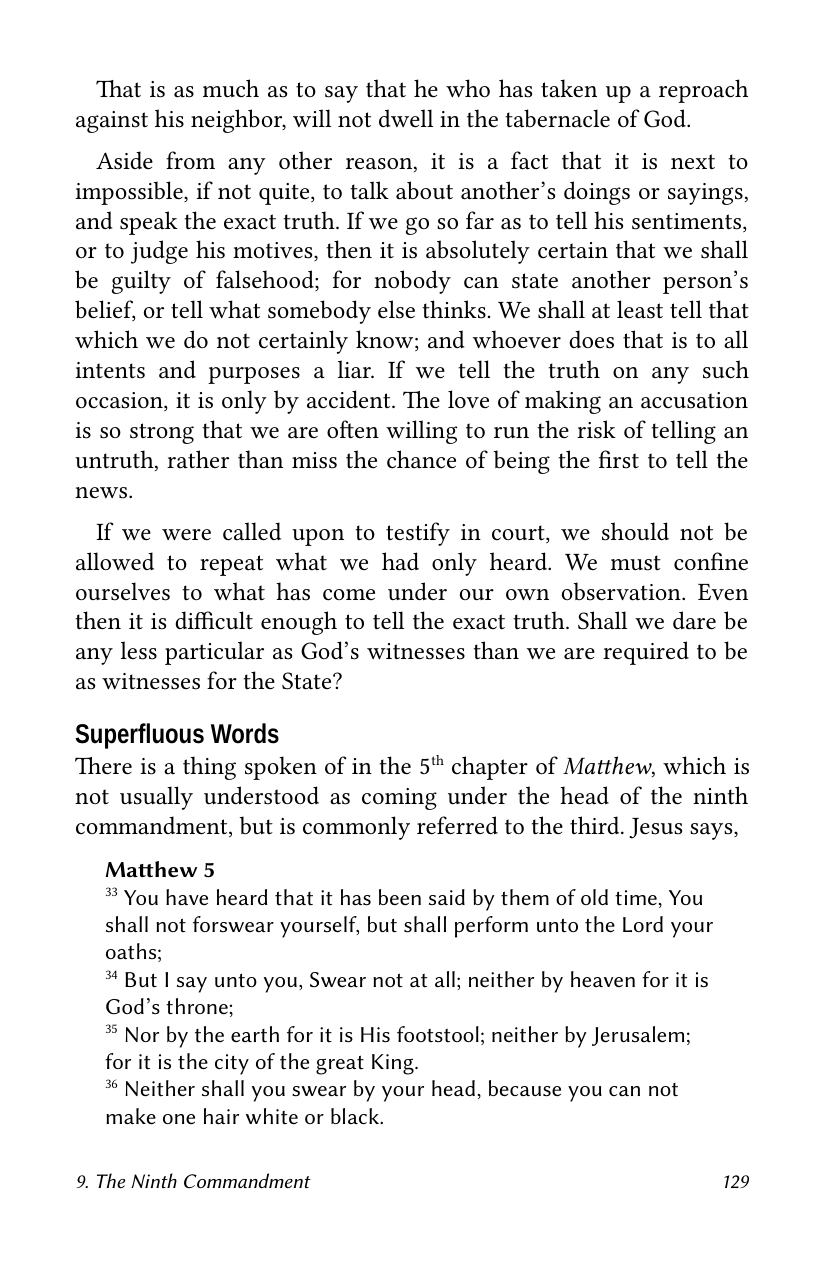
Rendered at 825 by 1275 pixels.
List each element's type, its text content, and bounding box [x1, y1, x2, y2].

text There is a thing spoken of in the 5th chapter of Matthew, which is not usually understood as coming under the head of the ninth commandment, but is commonly referred to the third. Jesus says, [75, 752, 750, 841]
text Matthew 5 [105, 857, 750, 883]
subtitle Superfluous Words [75, 718, 750, 749]
text 36 Neither shall you swear by your head, because you can not make one hair white or black. [105, 1076, 720, 1130]
text That is as much as to say that he who has taken up a reproach against his neighbor, will not dwell in the tabernacle of God. [75, 75, 750, 133]
text 33 You have heard that it has been said by them of old time, You shall not forswear yourself, but shall perform unto the Lord your oaths; [105, 884, 720, 965]
text If we were called upon to testify in court, we should not be allowed to repeat what we had only heard. We must confine ourselves to what has come under our own observation. Even then it is difficult enough to tell the exact truth. Shall we dare be any less particular as God’s witnesses than we are required to be as witnesses for the State? [75, 518, 750, 696]
text 34 But I say unto you, Swear not at all; neither by heaven for it is God’s throne; [105, 967, 720, 1020]
text 35 Nor by the earth for it is His footstool; neither by Jerusalem; for it is the city of the great King. [105, 1021, 720, 1075]
text Aside from any other reason, it is a fact that it is next to impossible, if not quite, to talk about another’s doings or sayings, and speak the exact truth. If we go so far as to tell his sentiments, or to judge his motives, then it is absolutely certain that we shall be guilty of falsehood; for nobody can state another person’s belief, or tell what somebody else thinks. We shall at least tell that which we do not certainly know; and whoever does that is to all intents and purposes a liar. If we tell the truth on any such occasion, it is only by accident. The love of making an accusation is so strong that we are often willing to run the risk of telling an untruth, rather than miss the chance of being the first to tell the news. [75, 147, 750, 504]
